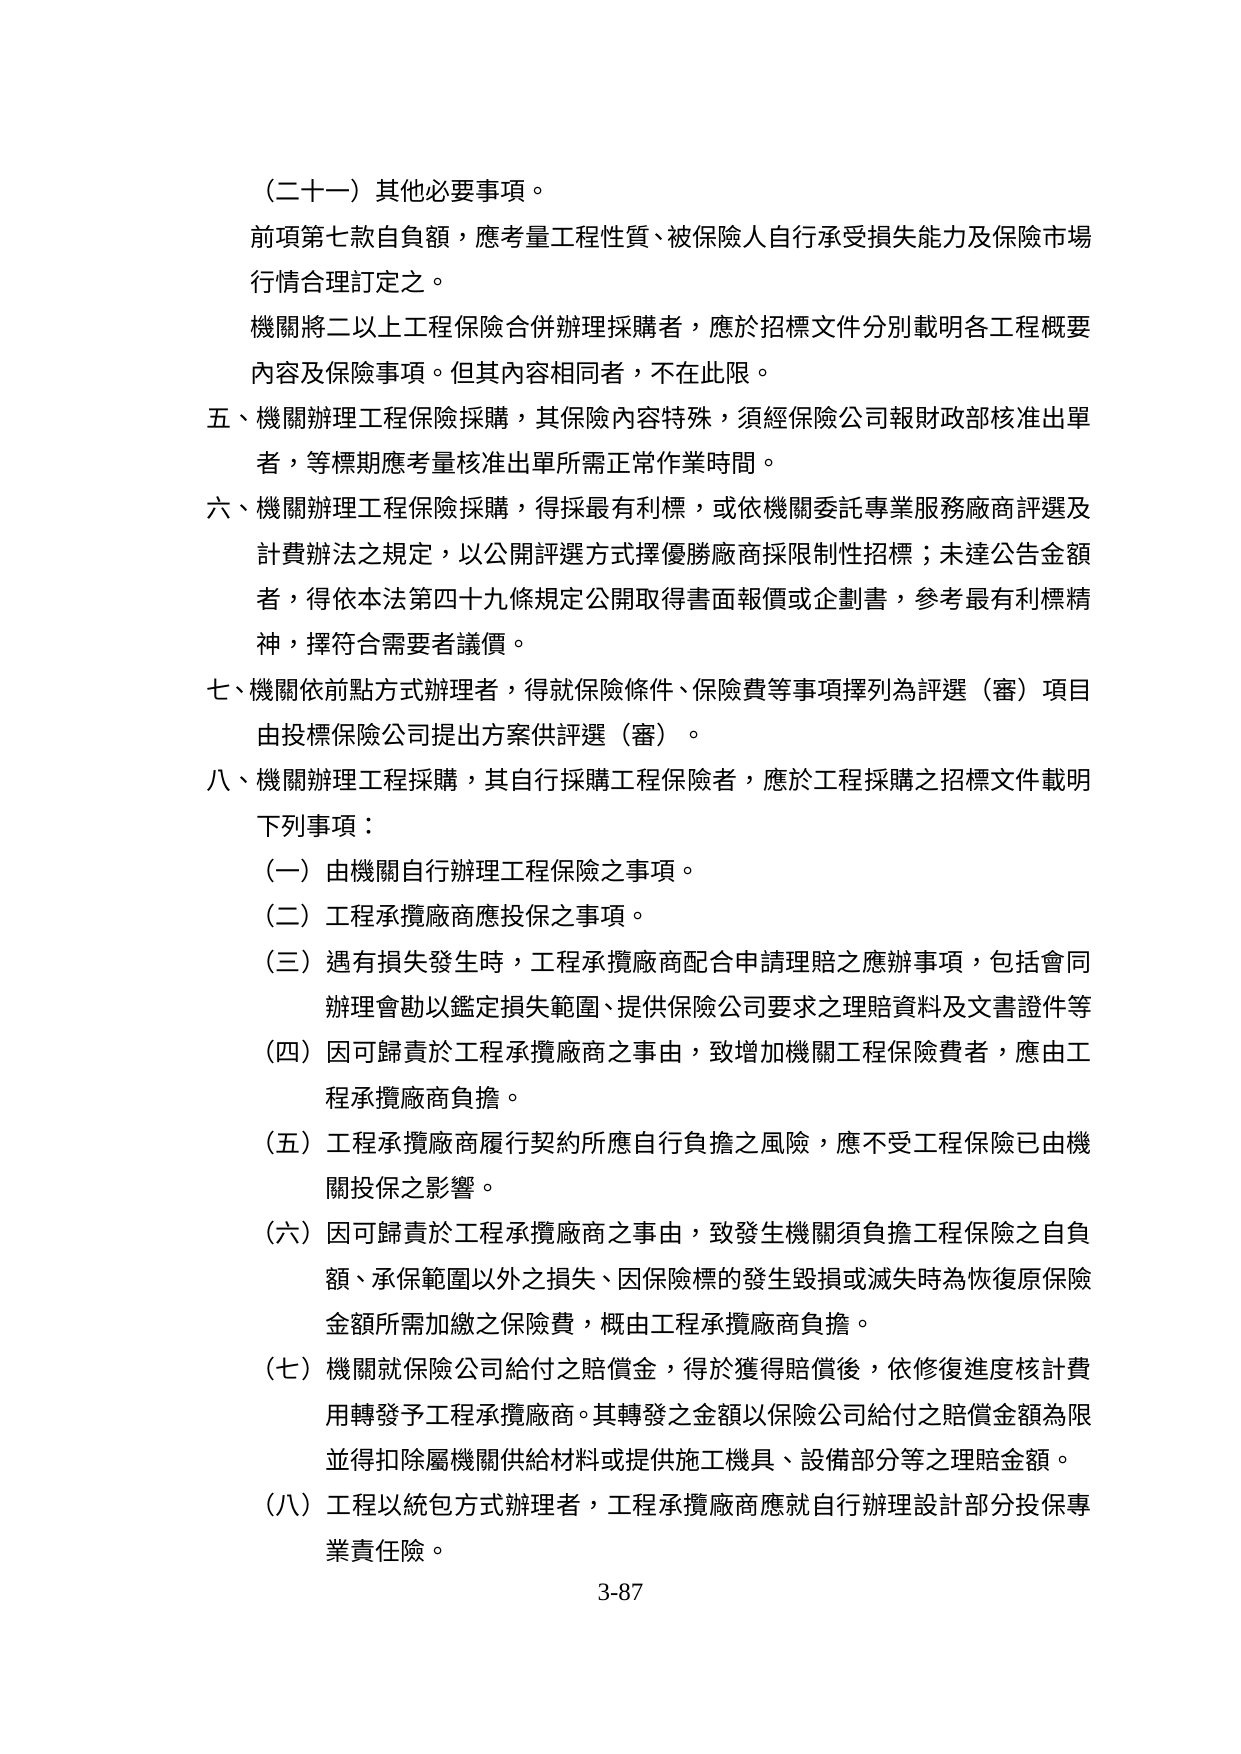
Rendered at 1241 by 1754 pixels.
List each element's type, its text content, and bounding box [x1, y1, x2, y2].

text （四）因可歸責於工程承攬廠商之事由，致增加機關工程保險費者，應由工程承攬廠商負擔。 [250, 1033, 1092, 1114]
text 五、機關辦理工程保險採購，其保險內容特殊，須經保險公司報財政部核准出單者，等標期應考量核准出單所需正常作業時間。 [206, 398, 1092, 480]
text 七、機關依前點方式辦理者，得就保險條件、保險費等事項擇列為評選（審）項目，由投標保險公司提出方案供評選（審）。 [206, 670, 1092, 752]
text （三）遇有損失發生時，工程承攬廠商配合申請理賠之應辦事項，包括會同辦理會勘以鑑定損失範圍、提供保險公司要求之理賠資料及文書證件等。 [250, 942, 1092, 1024]
text 前項第七款自負額，應考量工程性質、被保險人自行承受損失能力及保險市場行情合理訂定之。 [250, 217, 1092, 299]
text （七）機關就保險公司給付之賠償金，得於獲得賠償後，依修復進度核計費用轉發予工程承攬廠商。其轉發之金額以保險公司給付之賠償金額為限，並得扣除屬機關供給材料或提供施工機具、設備部分等之理賠金額。 [250, 1350, 1092, 1477]
text （六）因可歸責於工程承攬廠商之事由，致發生機關須負擔工程保險之自負額、承保範圍以外之損失、因保險標的發生毀損或滅失時為恢復原保險金額所需加繳之保險費，概由工程承攬廠商負擔。 [250, 1214, 1092, 1341]
text 機關將二以上工程保險合併辦理採購者，應於招標文件分別載明各工程概要內容及保險事項。但其內容相同者，不在此限。 [250, 308, 1092, 389]
text （二）工程承攬廠商應投保之事項。 [250, 897, 1092, 933]
text （一）由機關自行辦理工程保險之事項。 [250, 851, 1092, 888]
text 八、機關辦理工程採購，其自行採購工程保險者，應於工程採購之招標文件載明下列事項： [206, 761, 1092, 842]
text （五）工程承攬廠商履行契約所應自行負擔之風險，應不受工程保險已由機關投保之影響。 [250, 1123, 1092, 1205]
text 六、機關辦理工程保險採購，得採最有利標，或依機關委託專業服務廠商評選及計費辦法之規定，以公開評選方式擇優勝廠商採限制性招標；未達公告金額者，得依本法第四十九條規定公開取得書面報價或企劃書，參考最有利標精神，擇符合需要者議價。 [206, 489, 1092, 661]
text （八）工程以統包方式辦理者，工程承攬廠商應就自行辦理設計部分投保專業責任險。 [250, 1486, 1092, 1567]
text （二十一）其他必要事項。 [250, 172, 1092, 208]
